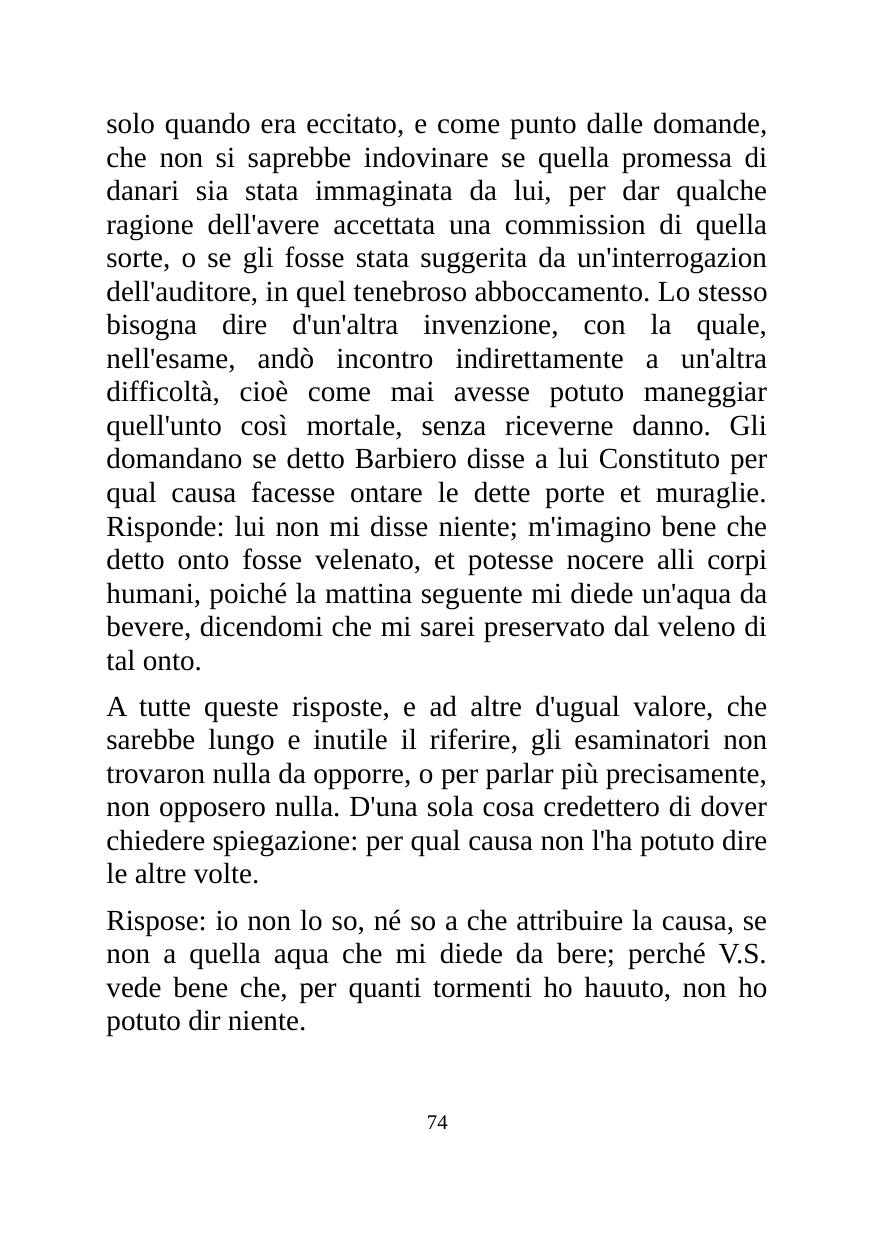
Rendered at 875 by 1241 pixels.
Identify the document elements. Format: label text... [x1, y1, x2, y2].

text Rispose: io non lo so, né so a che attribuire la causa, se non a quella aqua che mi diede da bere; perché V.S. vede bene che, per quanti tormenti ho hauuto, non ho potuto dir niente. [106, 903, 768, 1037]
text A tutte queste risposte, e ad altre d'ugual valore, che sarebbe lungo e inutile il riferire, gli esaminatori non trovaron nulla da opporre, o per parlar più precisamente, non opposero nulla. D'una sola cosa credettero di dover chiedere spiegazione: per qual causa non l'ha potuto dire le altre volte. [106, 689, 768, 890]
text solo quando era eccitato, e come punto dalle domande, che non si saprebbe indovinare se quella promessa di danari sia stata immaginata da lui, per dar qualche ragione dell'avere accettata una commission di quella sorte, o se gli fosse stata suggerita da un'interrogazion dell'auditore, in quel tenebroso abboccamento. Lo stesso bisogna dire d'un'altra invenzione, con la quale, nell'esame, andò incontro indirettamente a un'altra difficoltà, cioè come mai avesse potuto maneggiar quell'unto così mortale, senza riceverne danno. Gli domandano se detto Barbiero disse a lui Constituto per qual causa facesse ontare le dette porte et muraglie. Risponde: lui non mi disse niente; m'imagino bene che detto onto fosse velenato, et potesse nocere alli corpi humani, poiché la mattina seguente mi diede un'aqua da bevere, dicendomi che mi sarei preservato dal veleno di tal onto. [106, 106, 768, 676]
